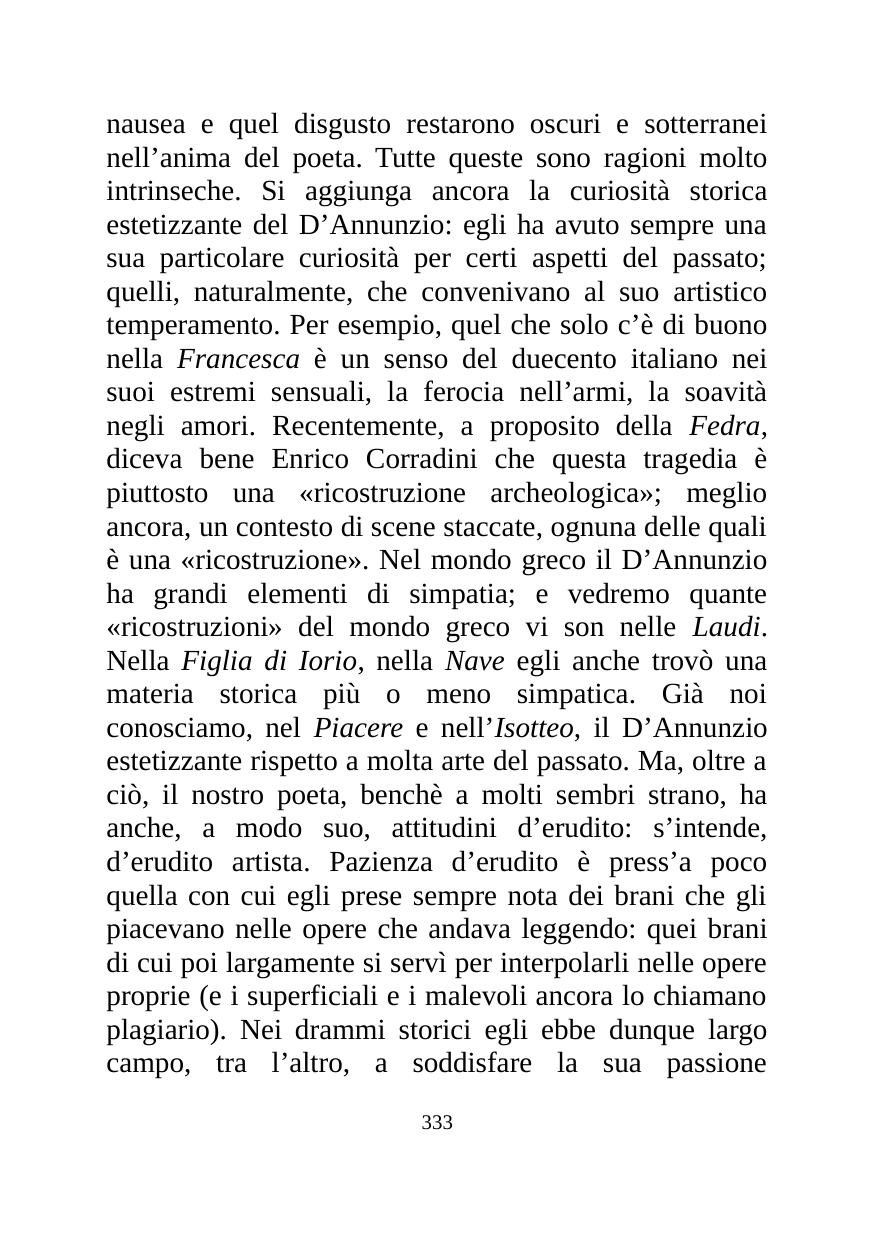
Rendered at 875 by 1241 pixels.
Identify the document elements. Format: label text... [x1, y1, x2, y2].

text nausea e quel disgusto restarono oscuri e sotterranei nell’anima del poeta. Tutte queste sono ragioni molto intrinseche. Si aggiunga ancora la curiosità storica estetizzante del D’Annunzio: egli ha avuto sempre una sua particolare curiosità per certi aspetti del passato; quelli, naturalmente, che convenivano al suo artistico temperamento. Per esempio, quel che solo c’è di buono nella Francesca è un senso del duecento italiano nei suoi estremi sensuali, la ferocia nell’armi, la soavità negli amori. Recentemente, a proposito della Fedra, diceva bene Enrico Corradini che questa tragedia è piuttosto una «ricostruzione archeologica»; meglio ancora, un contesto di scene staccate, ognuna delle quali è una «ricostruzione». Nel mondo greco il D’Annunzio ha grandi elementi di simpatia; e vedremo quante «ricostruzioni» del mondo greco vi son nelle Laudi. Nella Figlia di Iorio, nella Nave egli anche trovò una materia storica più o meno simpatica. Già noi conosciamo, nel Piacere e nell’Isotteo, il D’Annunzio estetizzante rispetto a molta arte del passato. Ma, oltre a ciò, il nostro poeta, benchè a molti sembri strano, ha anche, a modo suo, attitudini d’erudito: s’intende, d’erudito artista. Pazienza d’erudito è press’a poco quella con cui egli prese sempre nota dei brani che gli piacevano nelle opere che andava leggendo: quei brani di cui poi largamente si servì per interpolarli nelle opere proprie (e i superficiali e i malevoli ancora lo chiamano plagiario). Nei drammi storici egli ebbe dunque largo campo, tra l’altro, a soddisfare la sua passione [106, 106, 768, 1079]
